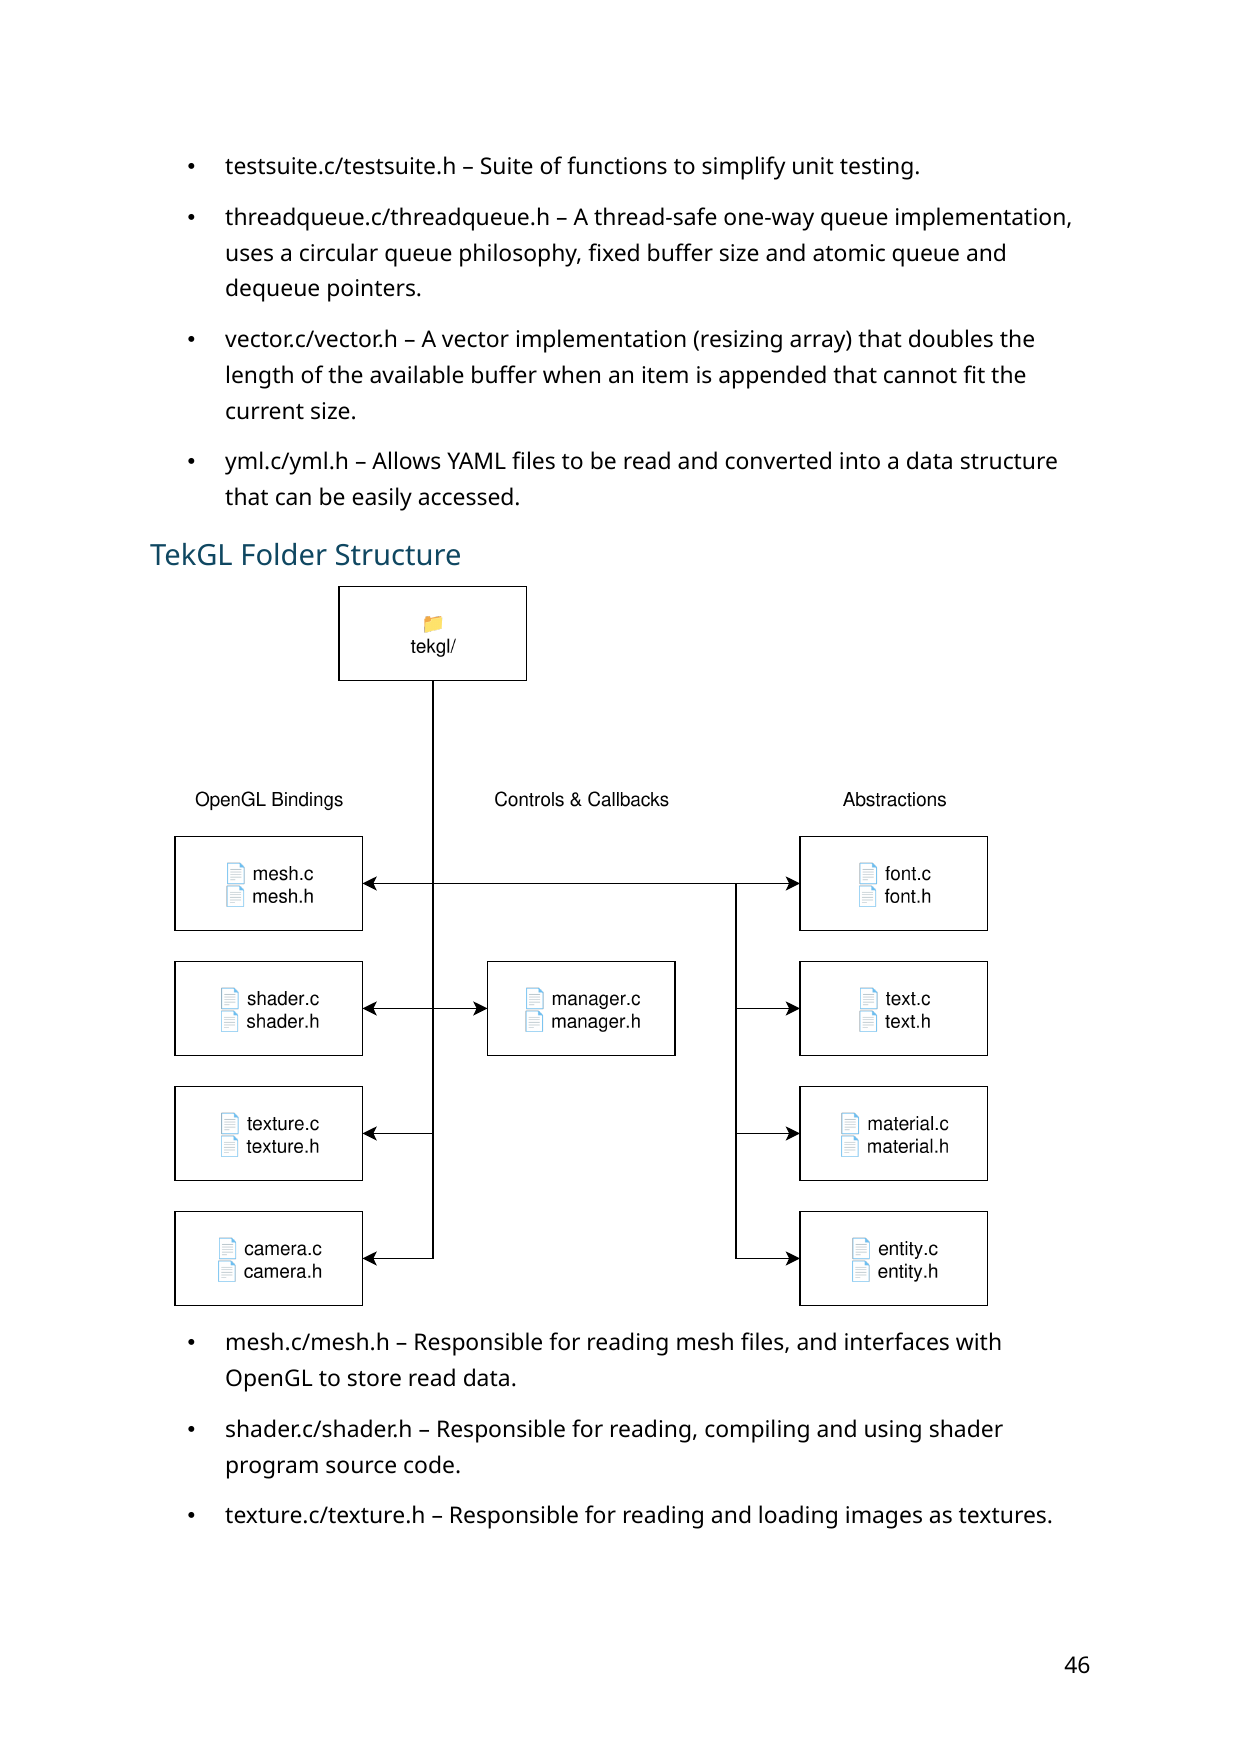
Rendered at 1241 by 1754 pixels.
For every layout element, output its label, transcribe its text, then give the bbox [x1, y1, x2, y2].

list yml.c/yml.h – Allows YAML files to be read and converted into a data structure that can be easily accessed. [187, 445, 1090, 512]
subtitle TekGL Folder Structure [150, 534, 1090, 573]
list vector.c/vector.h – A vector implementation (resizing array) that doubles the length of the available buffer when an item is appended that cannot fit the current size. [187, 323, 1090, 426]
list testsuite.c/testsuite.h – Suite of functions to simplify unit testing. [187, 150, 1090, 181]
list texture.c/texture.h – Responsible for reading and loading images as textures. [187, 1499, 1090, 1530]
list threadqueue.c/threadqueue.h – A thread-safe one-way queue implementation, uses a circular queue philosophy, fixed buffer size and atomic queue and dequeue pointers. [187, 201, 1090, 304]
list shader.c/shader.h – Responsible for reading, compiling and using shader program source code. [187, 1413, 1090, 1480]
list mesh.c/mesh.h – Responsible for reading mesh files, and interfaces with OpenGL to store read data. [187, 1326, 1090, 1393]
